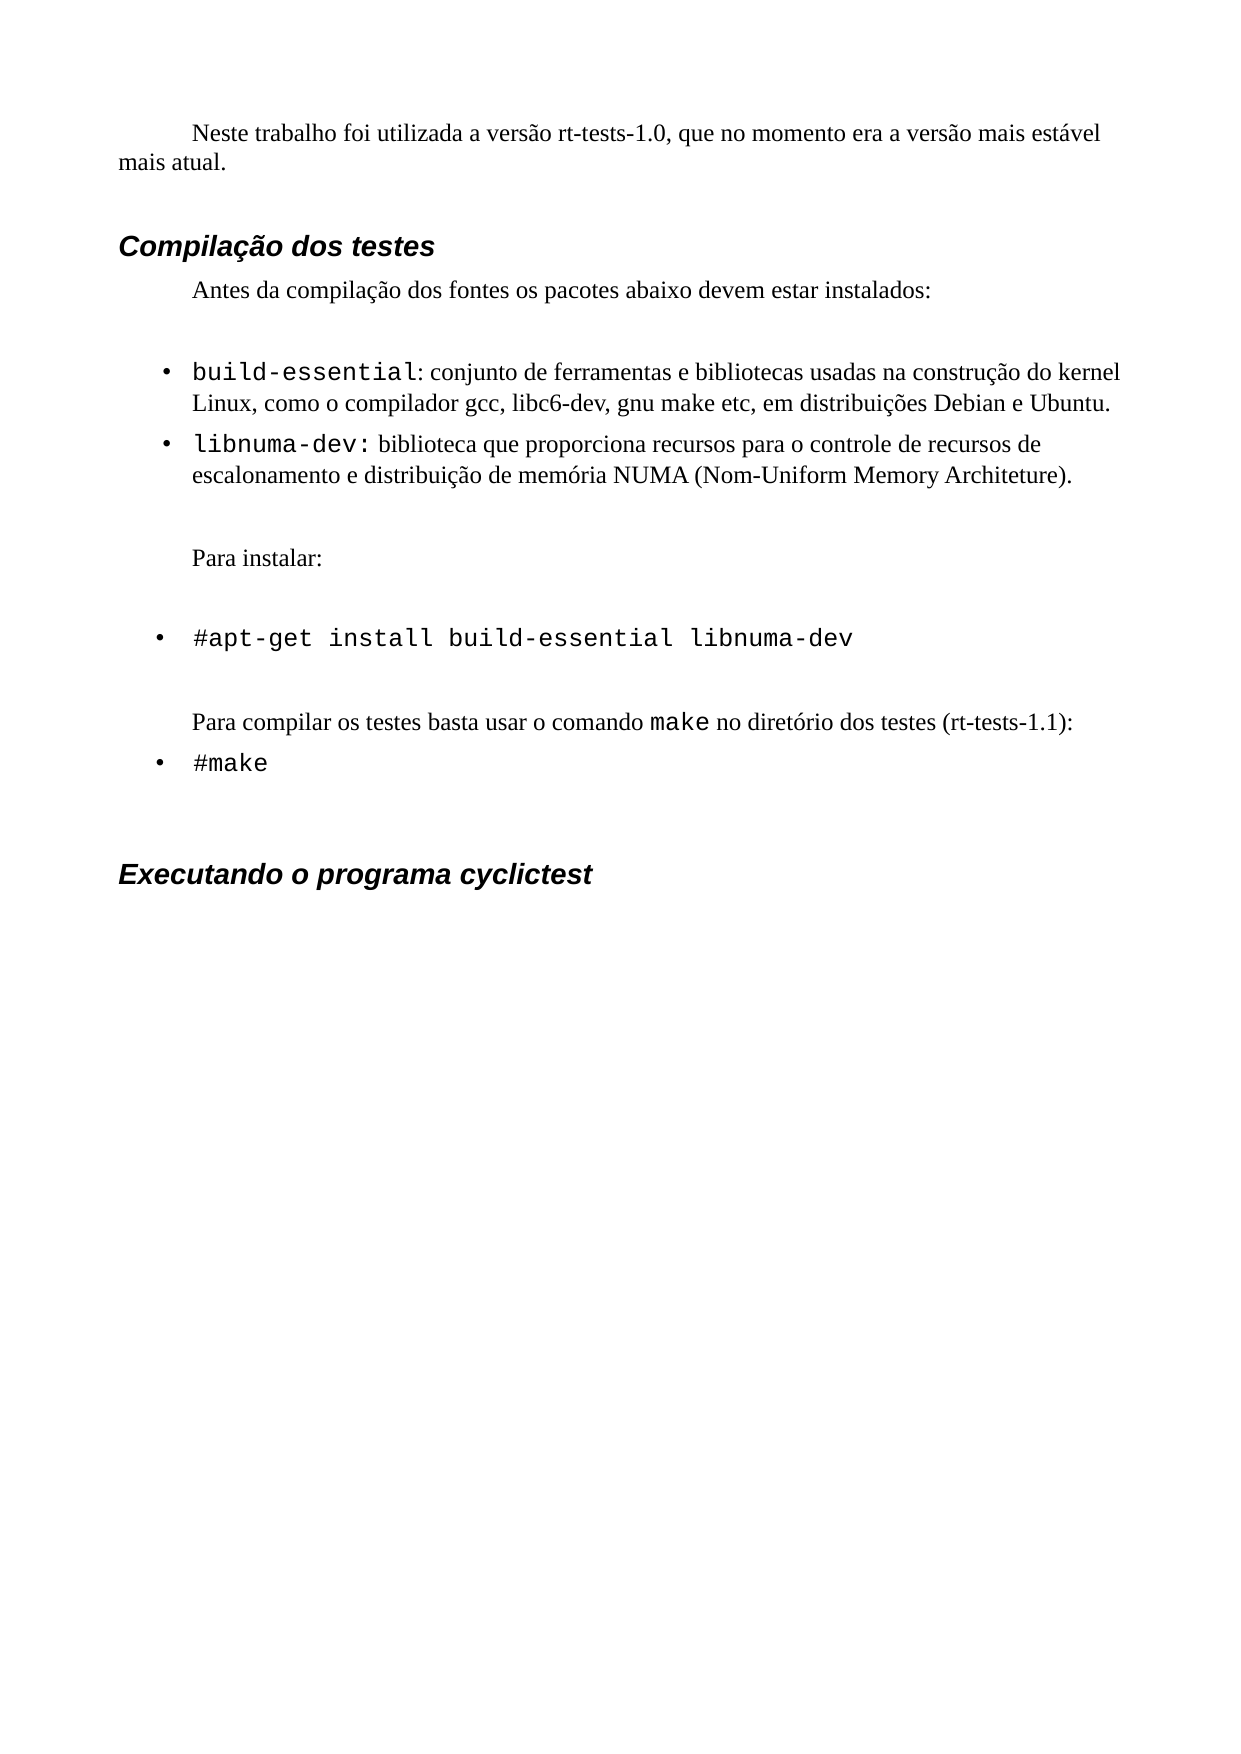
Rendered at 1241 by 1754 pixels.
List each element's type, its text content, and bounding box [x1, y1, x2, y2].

subtitle Executando o programa cyclictest [118, 857, 1122, 891]
list libnuma-dev: biblioteca que proporciona recursos para o controle de recursos de escalonamento e distribuição de memória NUMA (Nom-Uniform Memory Architeture). [162, 429, 1122, 489]
list #apt-get install build-essential libnuma-dev [156, 625, 1122, 654]
subtitle Compilação dos testes [118, 229, 1122, 262]
text Antes da compilação dos fontes os pacotes abaixo devem estar instalados: [118, 275, 1122, 304]
text Para compilar os testes basta usar o comando make no diretório dos testes (rt-tests-1.1): [118, 707, 1122, 738]
text Neste trabalho foi utilizada a versão rt-tests-1.0, que no momento era a versão mais estável mais atual. [118, 118, 1122, 176]
list #make [156, 750, 1122, 779]
text Para instalar: [118, 543, 1122, 572]
list build-essential: conjunto de ferramentas e bibliotecas usadas na construção do kernel Linux, como o compilador gcc, libc6-dev, gnu make etc, em distribuições Debian e Ubuntu. [162, 357, 1122, 417]
